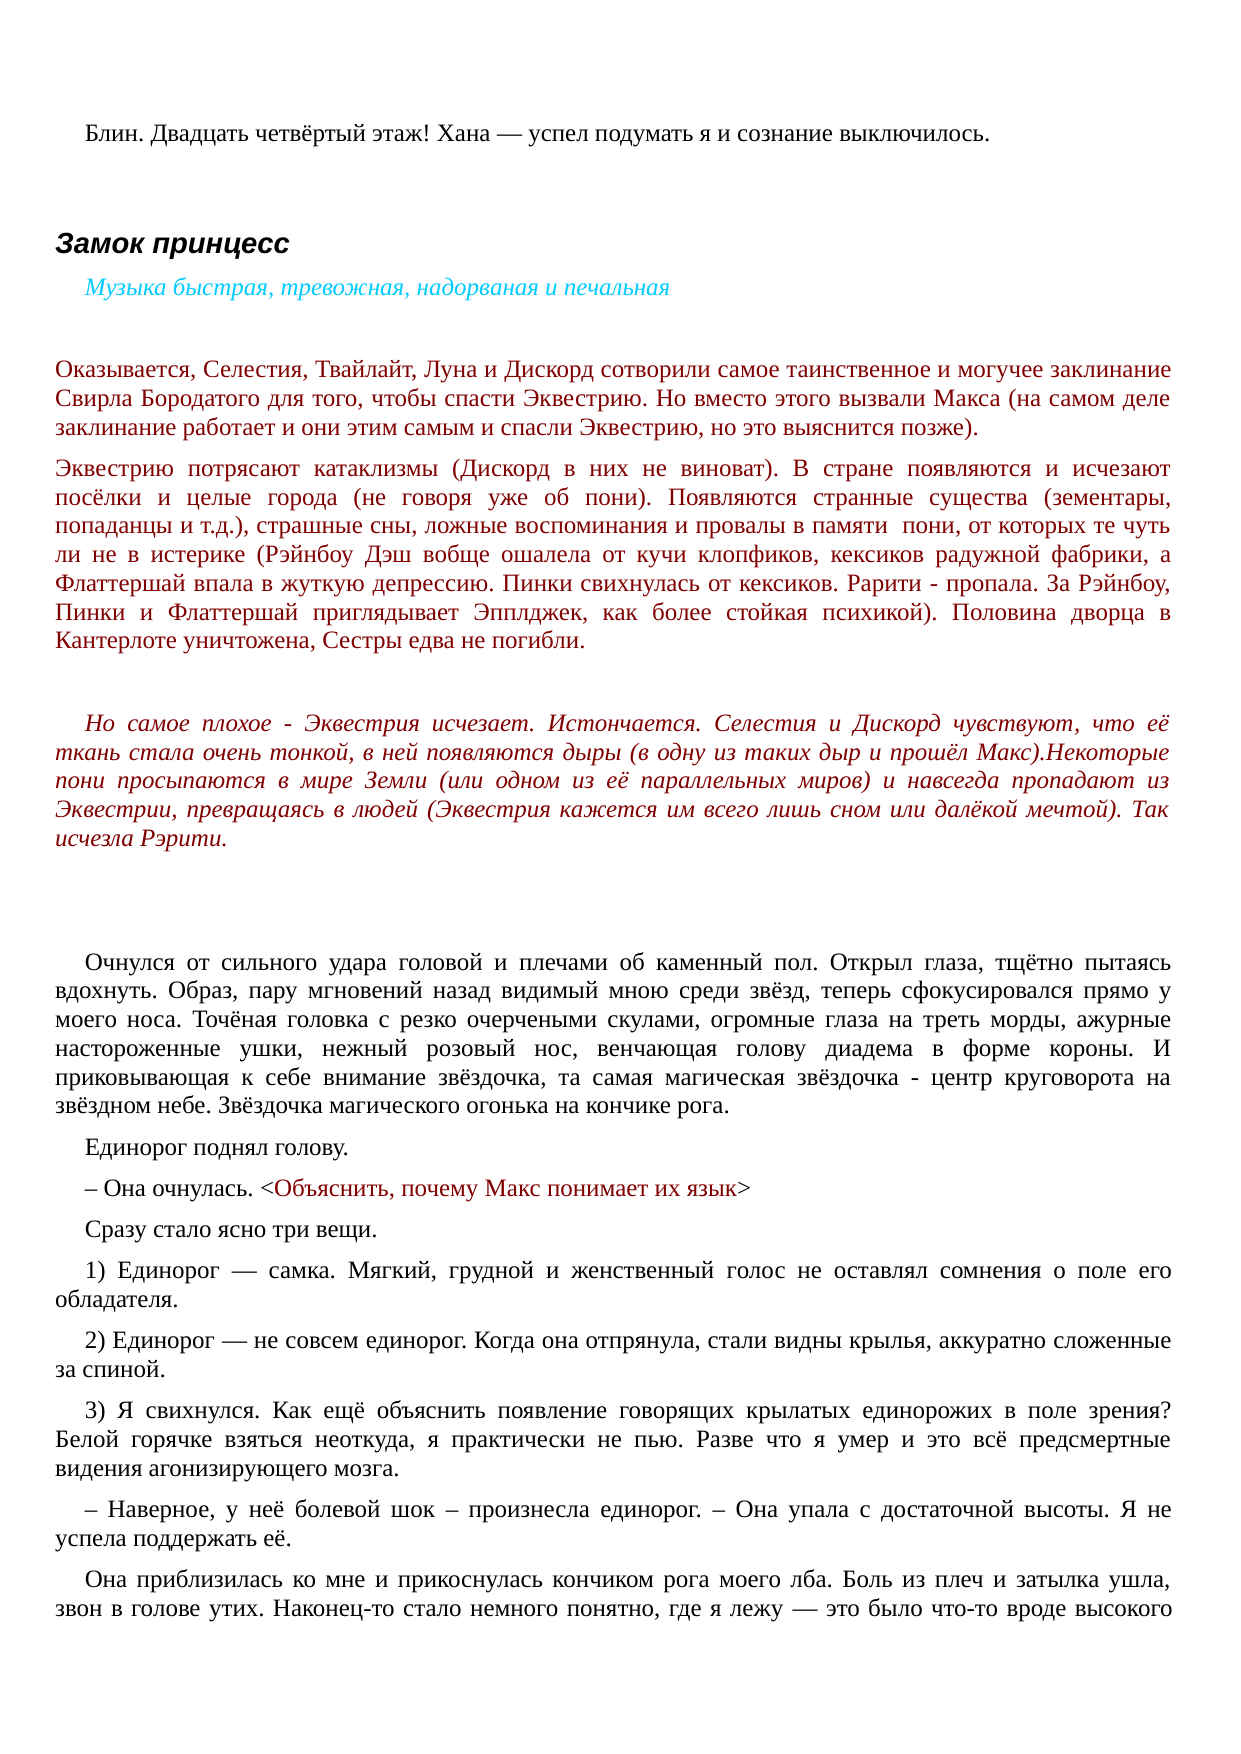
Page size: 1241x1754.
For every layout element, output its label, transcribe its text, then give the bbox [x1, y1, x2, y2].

text 1) Единорог — самка. Мягкий, грудной и женственный голос не оставлял сомнения о поле его обладателя. [55, 1255, 1172, 1313]
text – Она очнулась. <Объяснить, почему Макс понимает их язык> [55, 1173, 1172, 1202]
text – Наверное, у неё болевой шок – произнесла единорог. – Она упала с достаточной высоты. Я не успела поддержать её. [55, 1494, 1172, 1552]
text Она приблизилась ко мне и прикоснулась кончиком рога моего лба. Боль из плеч и затылка ушла, звон в голове утих. Наконец-то стало немного понятно, где я лежу — это было что-то вроде высокого [55, 1564, 1172, 1622]
text Блин. Двадцать четвёртый этаж! Хана — успел подумать я и сознание выключилось. [55, 118, 1172, 147]
text Сразу стало ясно три вещи. [55, 1214, 1172, 1243]
text Эквестрию потрясают катаклизмы (Дискорд в них не виноват). В стране появляются и исчезают посёлки и целые города (не говоря уже об пони). Появляются странные существа (зементары, попаданцы и т.д.), страшные сны, ложные воспоминания и провалы в памяти пони, от которых те чуть ли не в истерике (Рэйнбоу Дэш вобще ошалела от кучи клопфиков, кексиков радужной фабрики, а Флаттершай впала в жуткую депрессию. Пинки свихнулась от кексиков. Рарити - пропала. За Рэйнбоу, Пинки и Флаттершай приглядывает Эпплджек, как более стойкая психикой). Половина дворца в Кантерлоте уничтожена, Сестры едва не погибли. [55, 453, 1172, 654]
text Оказывается, Селестия, Твайлайт, Луна и Дискорд сотворили самое таинственное и могучее заклинание Свирла Бородатого для того, чтобы спасти Эквестрию. Но вместо этого вызвали Макса (на самом деле заклинание работает и они этим самым и спасли Эквестрию, но это выяснится позже). [55, 354, 1172, 440]
text 2) Единорог — не совсем единорог. Когда она отпрянула, стали видны крылья, аккуратно сложенные за спиной. [55, 1325, 1172, 1383]
text Но самое плохое - Эквестрия исчезает. Истончается. Селестия и Дискорд чувствуют, что её ткань стала очень тонкой, в ней появляются дыры (в одну из таких дыр и прошёл Макс).Некоторые пони просыпаются в мире Земли (или одном из её параллельных миров) и навсегда пропадают из Эквестрии, превращаясь в людей (Эквестрия кажется им всего лишь сном или далёкой мечтой). Так исчезла Рэрити. [55, 708, 1172, 852]
text 3) Я свихнулся. Как ещё объяснить появление говорящих крылатых единорожих в поле зрения? Белой горячке взяться неоткуда, я практически не пью. Разве что я умер и это всё предсмертные видения агонизирующего мозга. [55, 1395, 1172, 1482]
text Очнулся от сильного удара головой и плечами об каменный пол. Открыл глаза, тщётно пытаясь вдохнуть. Образ, пару мгновений назад видимый мною среди звёзд, теперь сфокусировался прямо у моего носа. Точёная головка с резко очерчеными скулами, огромные глаза на треть морды, ажурные настороженные ушки, нежный розовый нос, венчающая голову диадема в форме короны. И приковывающая к себе внимание звёздочка, та самая магическая звёздочка - центр круговорота на звёздном небе. Звёздочка магического огонька на кончике рога. [55, 947, 1172, 1119]
text Музыка быстрая, тревожная, надорваная и печальная [55, 272, 1172, 300]
subtitle Замок принцесс [55, 226, 1172, 259]
text Единорог поднял голову. [55, 1132, 1172, 1160]
